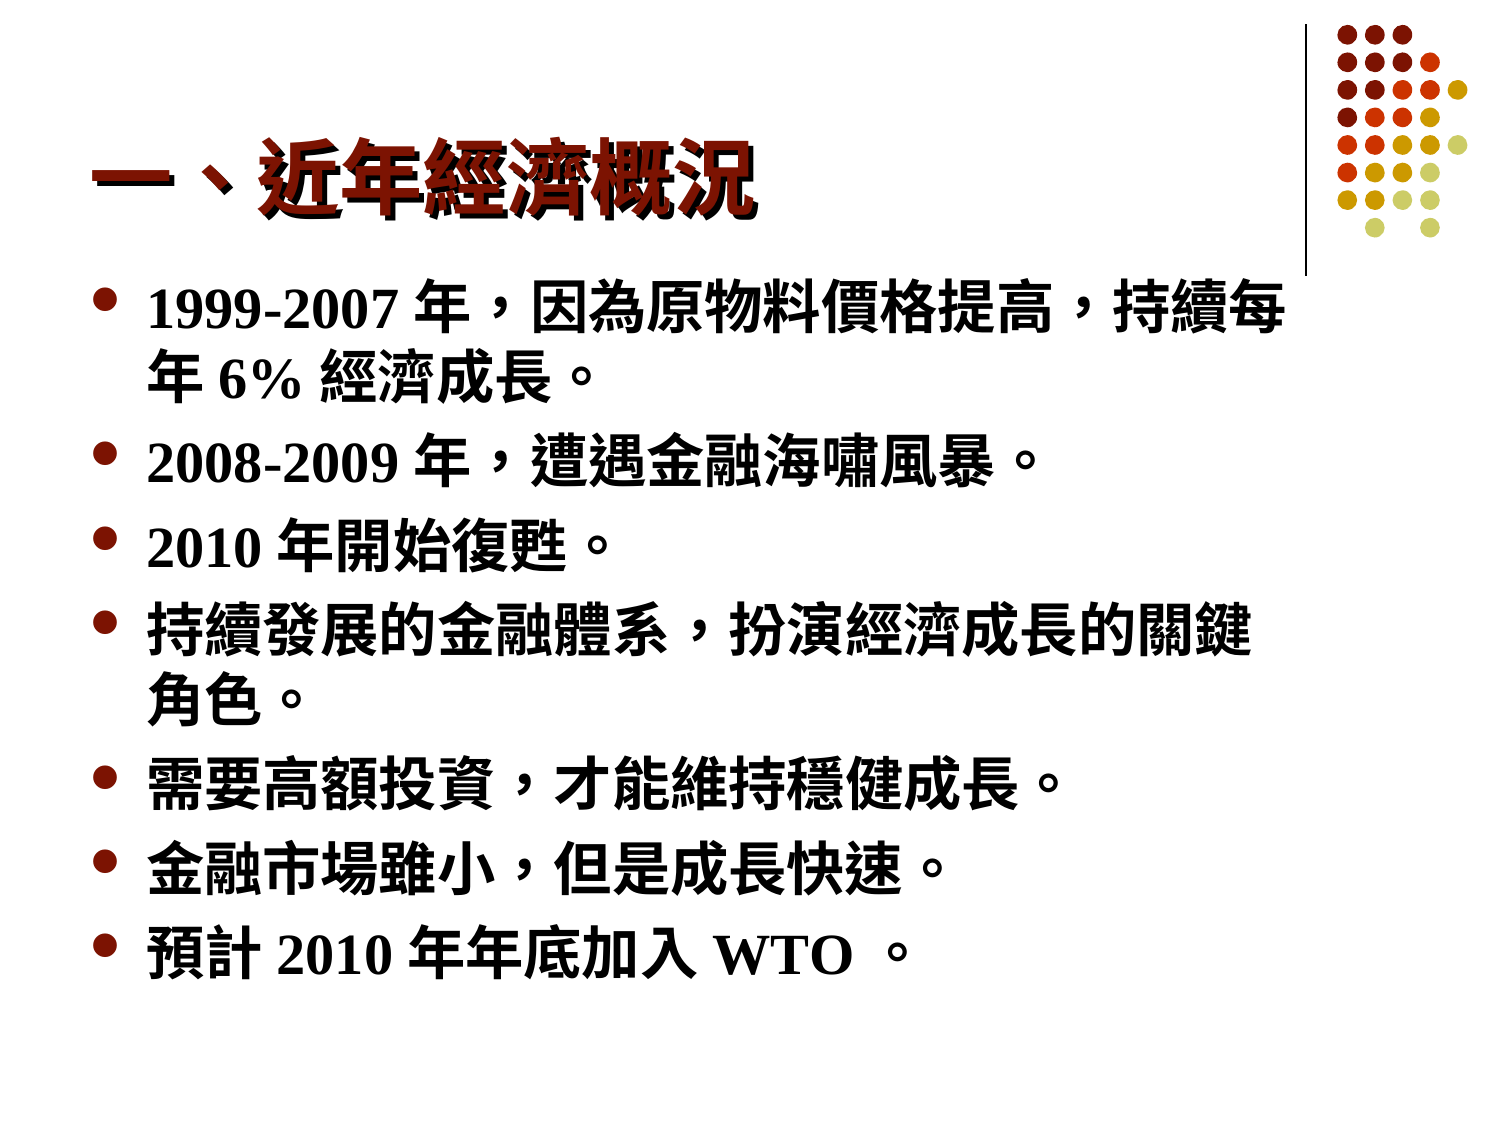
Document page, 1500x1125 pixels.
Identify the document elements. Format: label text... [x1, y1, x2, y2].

list 1999-2007年，因為原物料價格提高，持續每年6%經濟成長。 2008-2009年，遭遇金融海嘯風暴。 2010年開始復甦。 持續發展的金融體系，扮演經濟成長的關鍵角色。 需要高額投資，才能維持穩健成長。 金融市場雖小，但是成長快速。 預計2010年年底加入WTO。 [75, 262, 1317, 1125]
title 一、近年經濟概況 [74, 20, 1313, 233]
